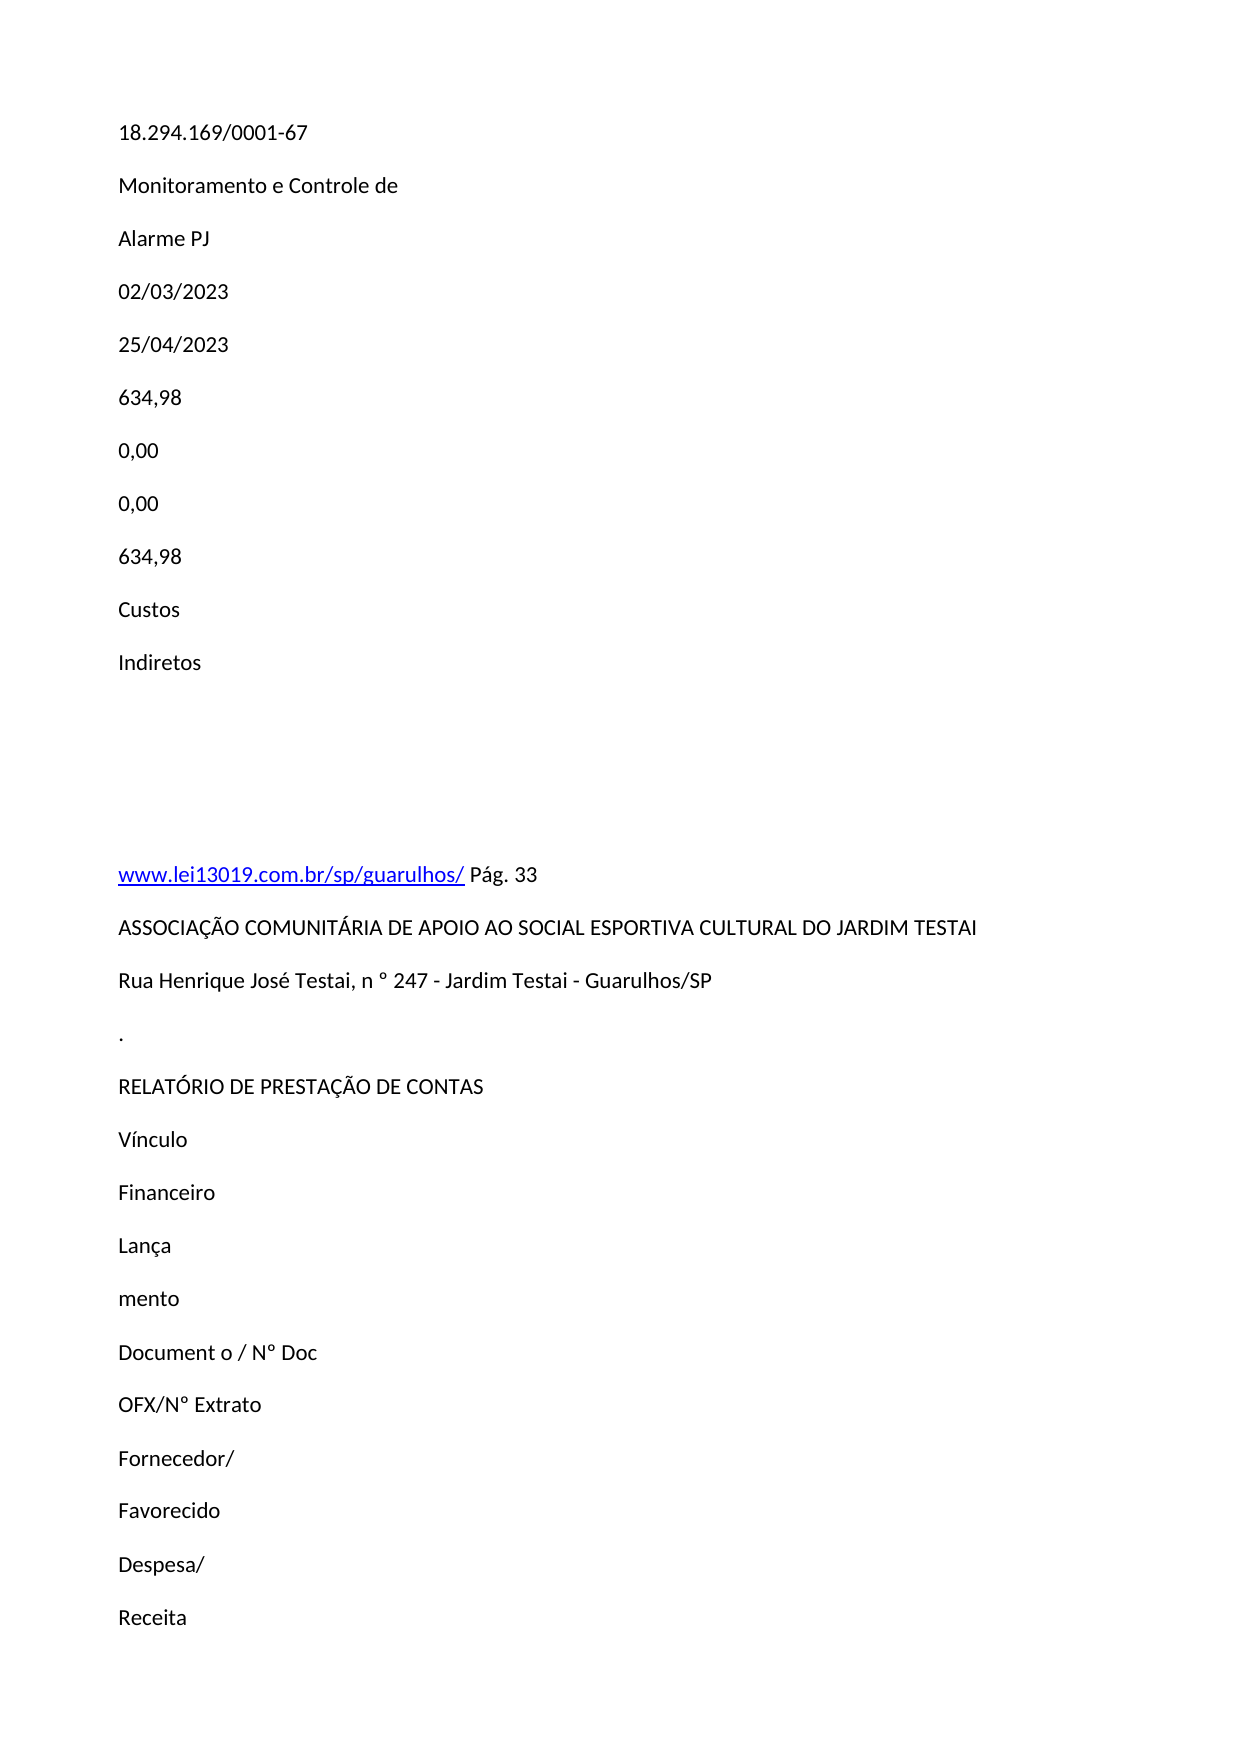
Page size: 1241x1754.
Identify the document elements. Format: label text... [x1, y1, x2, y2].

text Financeiro [118, 1178, 1122, 1207]
text . [118, 1019, 1122, 1047]
text OFX/Nº Extrato [118, 1391, 1122, 1419]
text 02/03/2023 [118, 277, 1122, 305]
text 0,00 [118, 489, 1122, 517]
text Vínculo [118, 1126, 1122, 1153]
text 634,98 [118, 383, 1122, 411]
text Favorecido [118, 1497, 1122, 1525]
text Monitoramento e Controle de [118, 171, 1122, 199]
text 0,00 [118, 436, 1122, 464]
text Fornecedor/ [118, 1444, 1122, 1472]
text 634,98 [118, 542, 1122, 570]
text Lança [118, 1232, 1122, 1259]
text ASSOCIAÇÃO COMUNITÁRIA DE APOIO AO SOCIAL ESPORTIVA CULTURAL DO JARDIM TESTAI [118, 913, 1122, 941]
text Alarme PJ [118, 224, 1122, 252]
text Rua Henrique José Testai, n º 247 - Jardim Testai - Guarulhos/SP [118, 966, 1122, 994]
text 18.294.169/0001-67 [118, 118, 1122, 146]
text Indiretos [118, 648, 1122, 676]
text Custos [118, 595, 1122, 623]
text www.lei13019.com.br/sp/guarulhos/ Pág. 33 [118, 860, 1122, 888]
text RELATÓRIO DE PRESTAÇÃO DE CONTAS [118, 1072, 1122, 1101]
text Document o / Nº Doc [118, 1338, 1122, 1366]
text Receita [118, 1603, 1122, 1631]
text mento [118, 1284, 1122, 1313]
text Despesa/ [118, 1550, 1122, 1578]
text 25/04/2023 [118, 330, 1122, 358]
